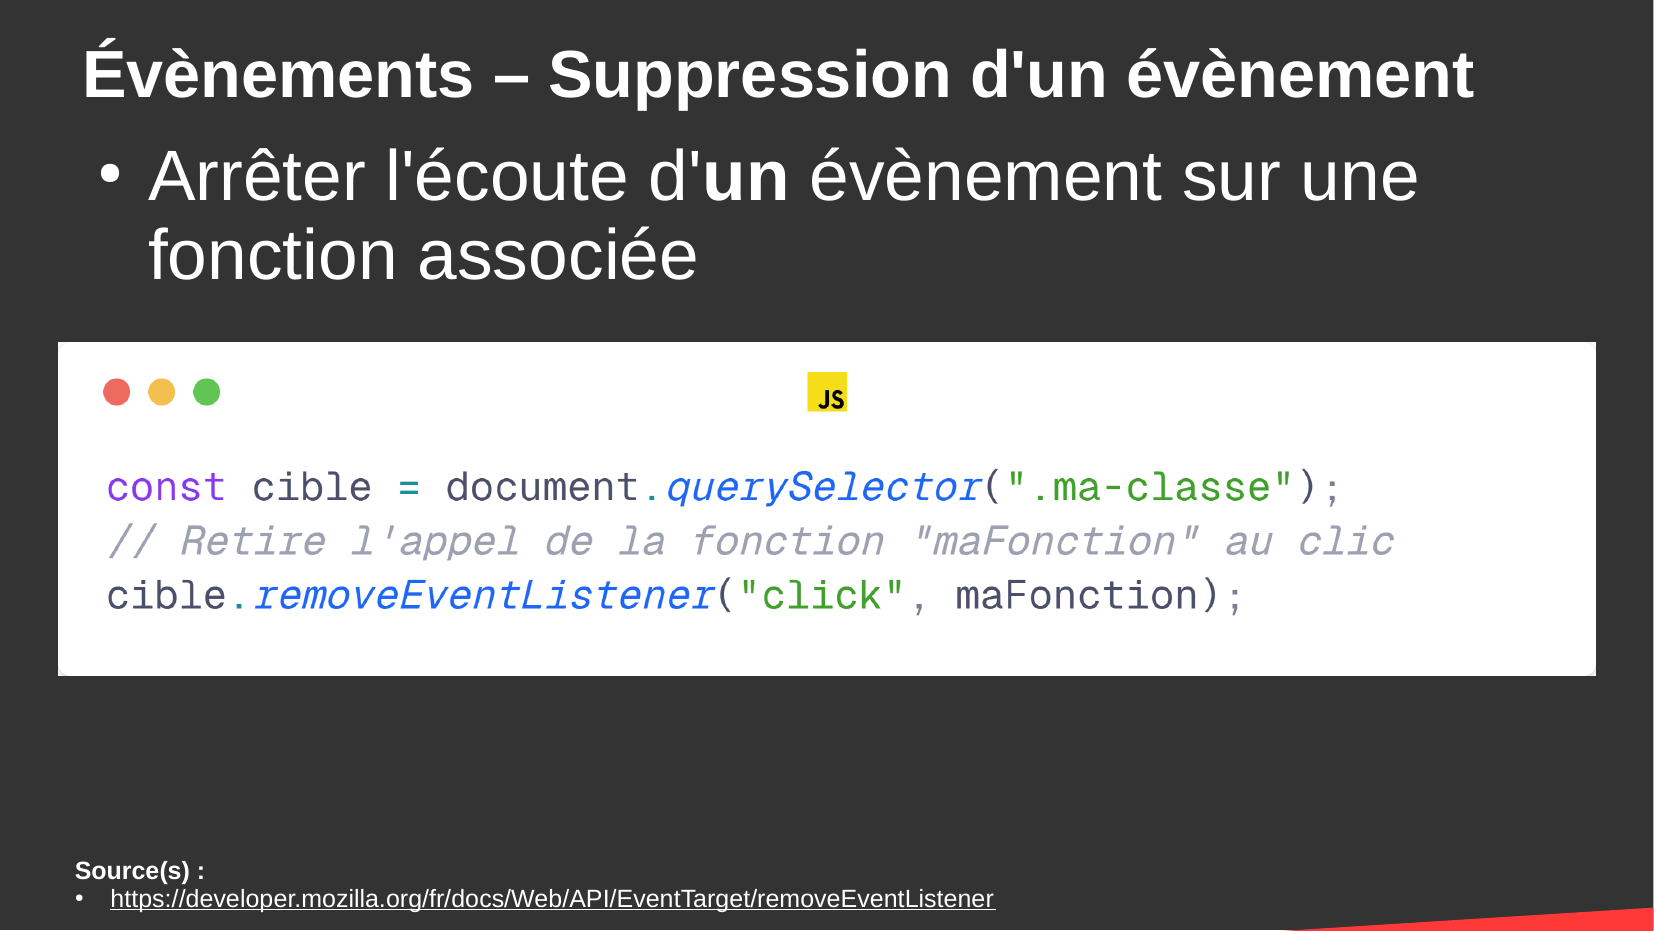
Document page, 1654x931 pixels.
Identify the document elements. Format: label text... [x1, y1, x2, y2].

title Évènements – Suppression d'un évènement [82, 37, 1571, 114]
list Arrêter l'écoute d'un évènement sur une fonction associée [80, 135, 1620, 296]
picture [58, 342, 1596, 676]
text_box Source(s) : https://developer.mozilla.org/fr/docs/Web/API/EventTarget/removeEventListener [60, 820, 1583, 920]
text_box [1280, 907, 1654, 931]
